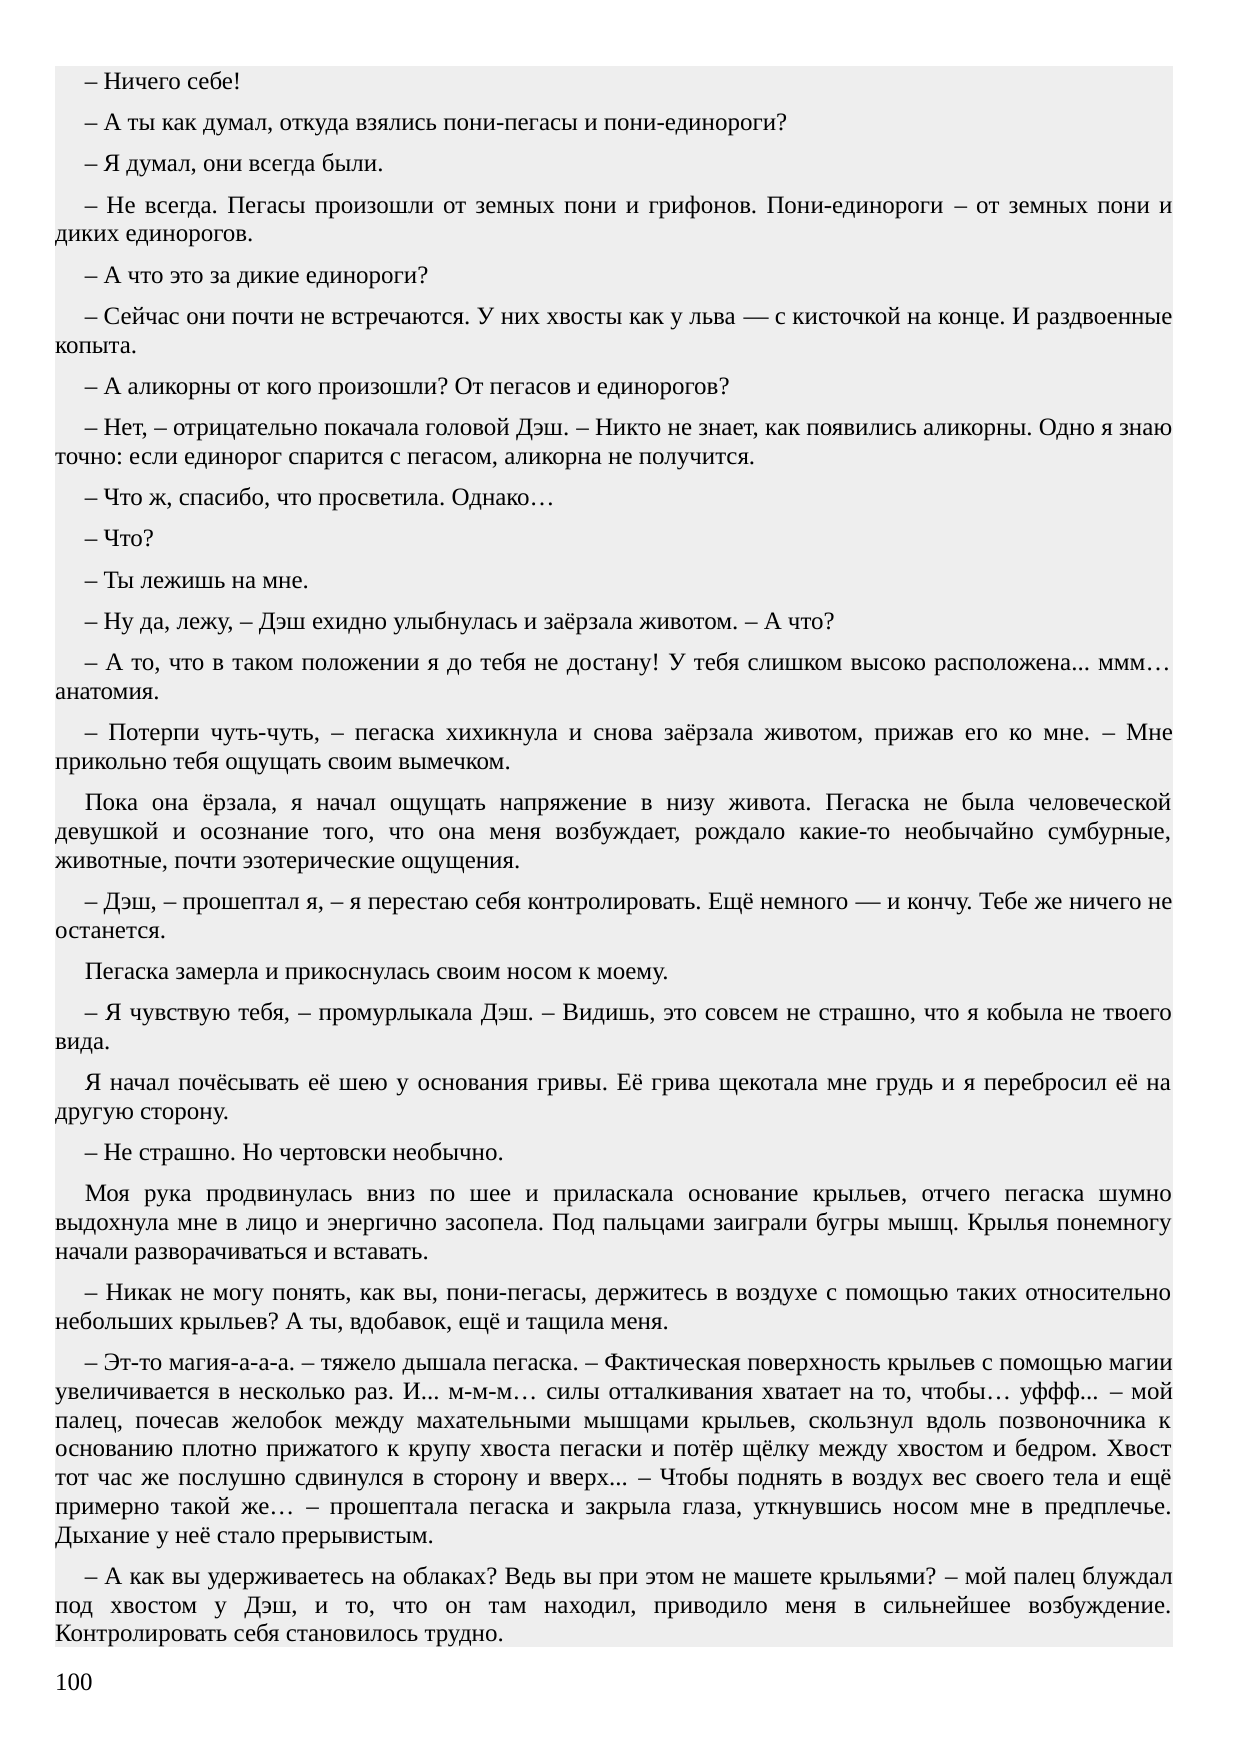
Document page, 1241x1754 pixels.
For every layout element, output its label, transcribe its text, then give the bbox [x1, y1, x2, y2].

text Моя рука продвинулась вниз по шее и приласкала основание крыльев, отчего пегаска шумно выдохнула мне в лицо и энергично засопела. Под пальцами заиграли бугры мышц. Крылья понемногу начали разворачиваться и вставать. [55, 1178, 1173, 1265]
text – Что? [55, 523, 1173, 552]
text – А как вы удерживаетесь на облаках? Ведь вы при этом не машете крыльями? – мой палец блуждал под хвостом у Дэш, и то, что он там находил, приводило меня в сильнейшее возбуждение. Контролировать себя становилось трудно. [55, 1561, 1173, 1647]
text – Нет, – отрицательно покачала головой Дэш. – Никто не знает, как появились аликорны. Одно я знаю точно: если единорог спарится с пегасом, аликорна не получится. [55, 412, 1173, 470]
text – А ты как думал, откуда взялись пони-пегасы и пони-единороги? [55, 107, 1173, 136]
text – А что это за дикие единороги? [55, 260, 1173, 288]
text Пегаска замерла и прикоснулась своим носом к моему. [55, 956, 1173, 985]
text – Ты лежишь на мне. [55, 565, 1173, 593]
text – А то, что в таком положении я до тебя не достану! У тебя слишком высоко расположена... ммм… анатомия. [55, 647, 1173, 705]
text – Я чувствую тебя, – промурлыкала Дэш. – Видишь, это совсем не страшно, что я кобыла не твоего вида. [55, 997, 1173, 1055]
text – Сейчас они почти не встречаются. У них хвосты как у льва — с кисточкой на конце. И раздвоенные копыта. [55, 301, 1173, 358]
text – Потерпи чуть-чуть, – пегаска хихикнула и снова заёрзала животом, прижав его ко мне. – Мне прикольно тебя ощущать своим вымечком. [55, 717, 1173, 775]
text – Не страшно. Но чертовски необычно. [55, 1137, 1173, 1166]
text – Эт-то магия-а-а-а. – тяжело дышала пегаска. – Фактическая поверхность крыльев с помощью магии увеличивается в несколько раз. И... м-м-м… силы отталкивания хватает на то, чтобы… уффф... – мой палец, почесав желобок между махательными мышцами крыльев, скользнул вдоль позвоночника к основанию плотно прижатого к крупу хвоста пегаски и потёр щёлку между хвостом и бедром. Хвост тот час же послушно сдвинулся в сторону и вверх... – Чтобы поднять в воздух вес своего тела и ещё примерно такой же… – прошептала пегаска и закрыла глаза, уткнувшись носом мне в предплечье. Дыхание у неё стало прерывистым. [55, 1347, 1173, 1548]
text – Дэш, – прошептал я, – я перестаю себя контролировать. Ещё немного — и кончу. Тебе же ничего не останется. [55, 886, 1173, 943]
text – Никак не могу понять, как вы, пони-пегасы, держитесь в воздухе с помощью таких относительно небольших крыльев? А ты, вдобавок, ещё и тащила меня. [55, 1277, 1173, 1335]
text Пока она ёрзала, я начал ощущать напряжение в низу живота. Пегаска не была человеческой девушкой и осознание того, что она меня возбуждает, рождало какие-то необычайно сумбурные, животные, почти эзотерические ощущения. [55, 787, 1173, 873]
text – Ну да, лежу, – Дэш ехидно улыбнулась и заёрзала животом. – А что? [55, 606, 1173, 635]
text Я начал почёсывать её шею у основания гривы. Её грива щекотала мне грудь и я перебросил её на другую сторону. [55, 1067, 1173, 1125]
text – Что ж, спасибо, что просветила. Однако… [55, 482, 1173, 511]
text – Ничего себе! [55, 66, 1173, 95]
text – А аликорны от кого произошли? От пегасов и единорогов? [55, 371, 1173, 400]
text – Не всегда. Пегасы произошли от земных пони и грифонов. Пони-единороги – от земных пони и диких единорогов. [55, 190, 1173, 247]
text – Я думал, они всегда были. [55, 148, 1173, 177]
